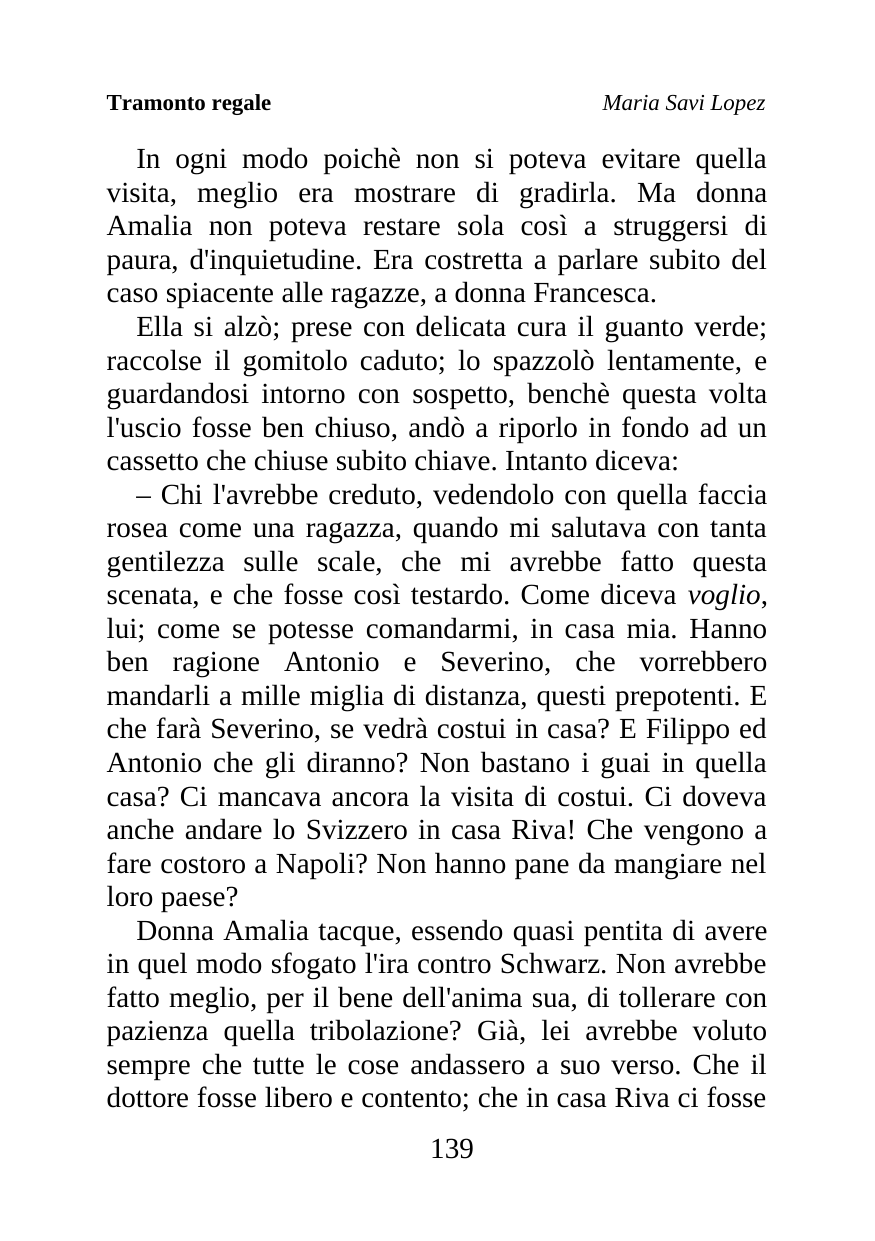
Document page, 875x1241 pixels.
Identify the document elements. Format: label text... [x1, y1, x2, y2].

text Ella si alzò; prese con delicata cura il guanto verde; raccolse il gomitolo caduto; lo spazzolò lentamente, e guardandosi intorno con sospetto, benchè questa volta l'uscio fosse ben chiuso, andò a riporlo in fondo ad un cassetto che chiuse subito chiave. Intanto diceva: [106, 309, 768, 477]
text Donna Amalia tacque, essendo quasi pentita di avere in quel modo sfogato l'ira contro Schwarz. Non avrebbe fatto meglio, per il bene dell'anima sua, di tollerare con pazienza quella tribolazione? Già, lei avrebbe voluto sempre che tutte le cose andassero a suo verso. Che il dottore fosse libero e contento; che in casa Riva ci fosse [106, 913, 768, 1114]
text In ogni modo poichè non si poteva evitare quella visita, meglio era mostrare di gradirla. Ma donna Amalia non poteva restare sola così a struggersi di paura, d'inquietudine. Era costretta a parlare subito del caso spiacente alle ragazze, a donna Francesca. [106, 141, 768, 309]
text – Chi l'avrebbe creduto, vedendolo con quella faccia rosea come una ragazza, quando mi salutava con tanta gentilezza sulle scale, che mi avrebbe fatto questa scenata, e che fosse così testardo. Come diceva voglio, lui; come se potesse comandarmi, in casa mia. Hanno ben ragione Antonio e Severino, che vorrebbero mandarli a mille miglia di distanza, questi prepotenti. E che farà Severino, se vedrà costui in casa? E Filippo ed Antonio che gli diranno? Non bastano i guai in quella casa? Ci mancava ancora la visita di costui. Ci doveva anche andare lo Svizzero in casa Riva! Che vengono a fare costoro a Napoli? Non hanno pane da mangiare nel loro paese? [106, 477, 768, 913]
